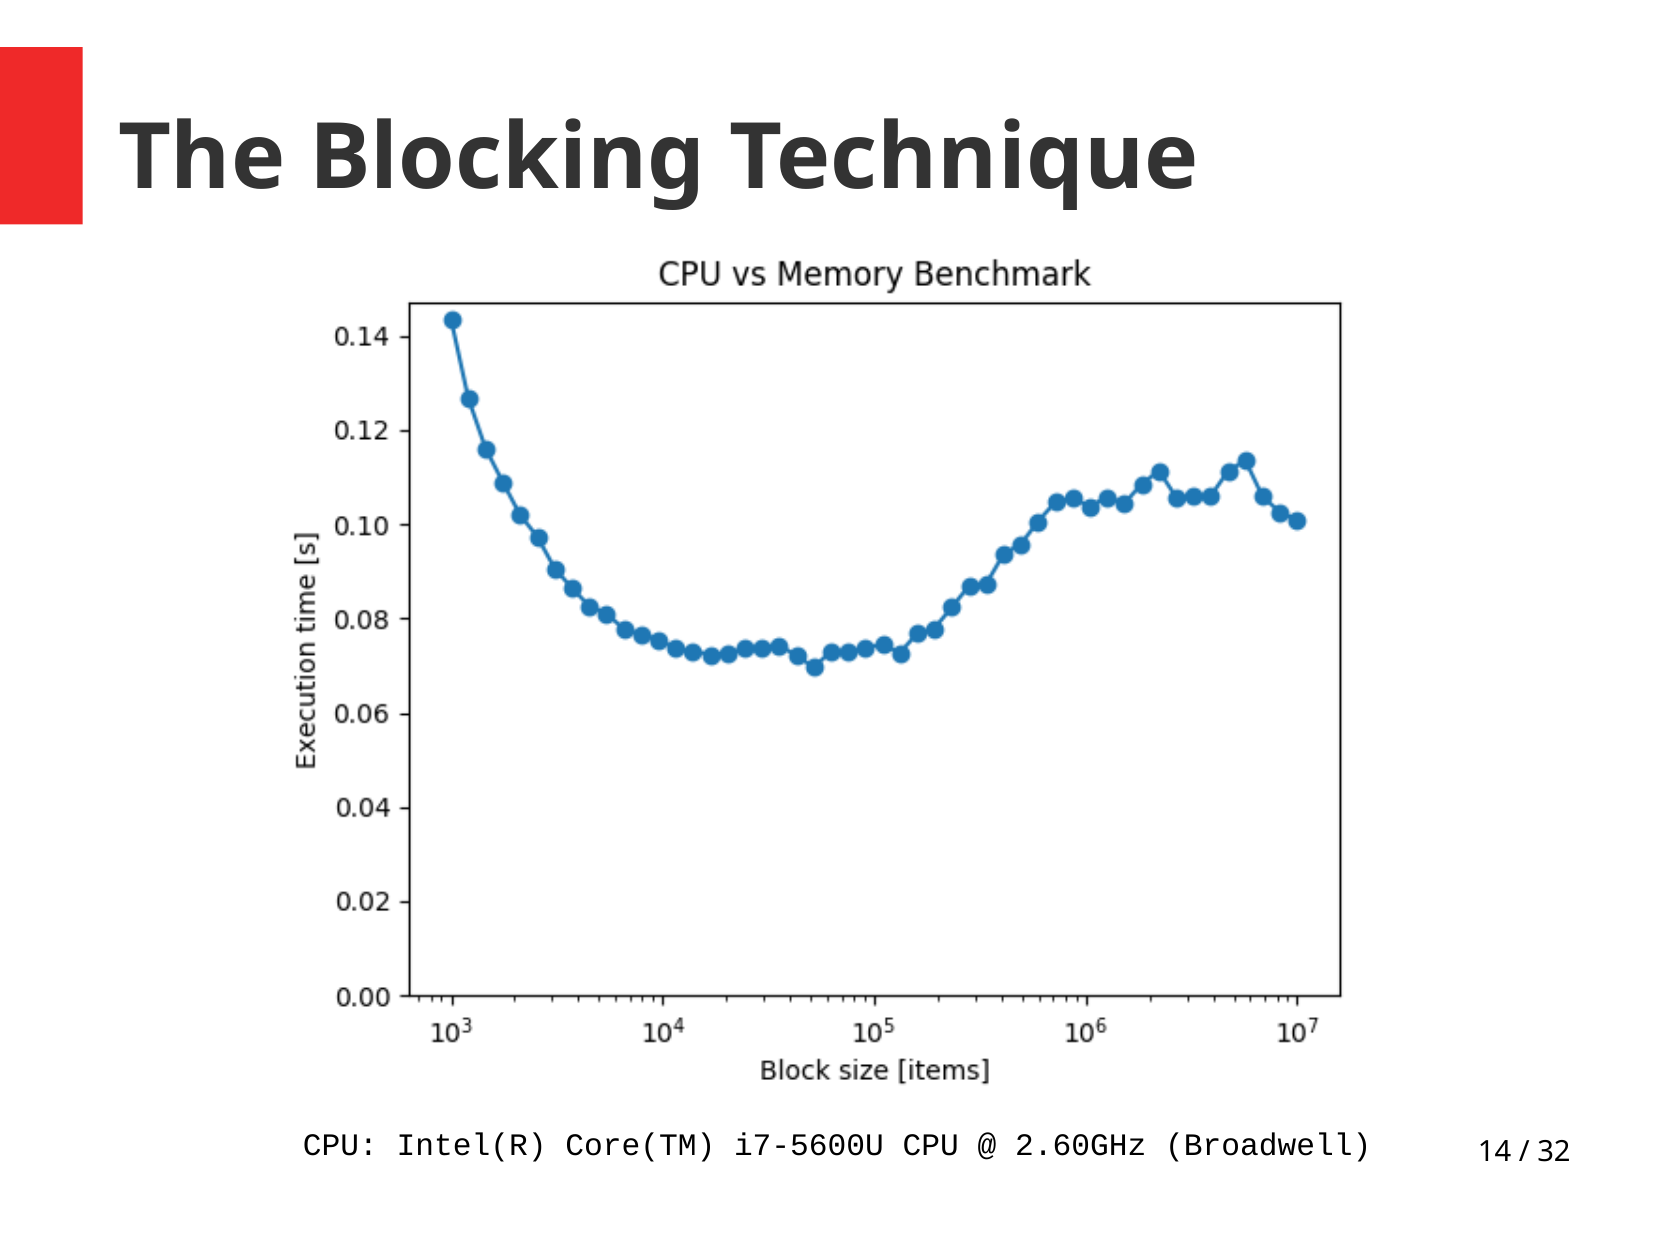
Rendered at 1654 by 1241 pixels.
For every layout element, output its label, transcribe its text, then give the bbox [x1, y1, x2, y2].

title The Blocking Technique [118, 49, 1571, 257]
text_box CPU: Intel(R) Core(TM) i7-5600U CPU @ 2.60GHz (Broadwell) [288, 1121, 1387, 1162]
picture [259, 257, 1460, 1096]
